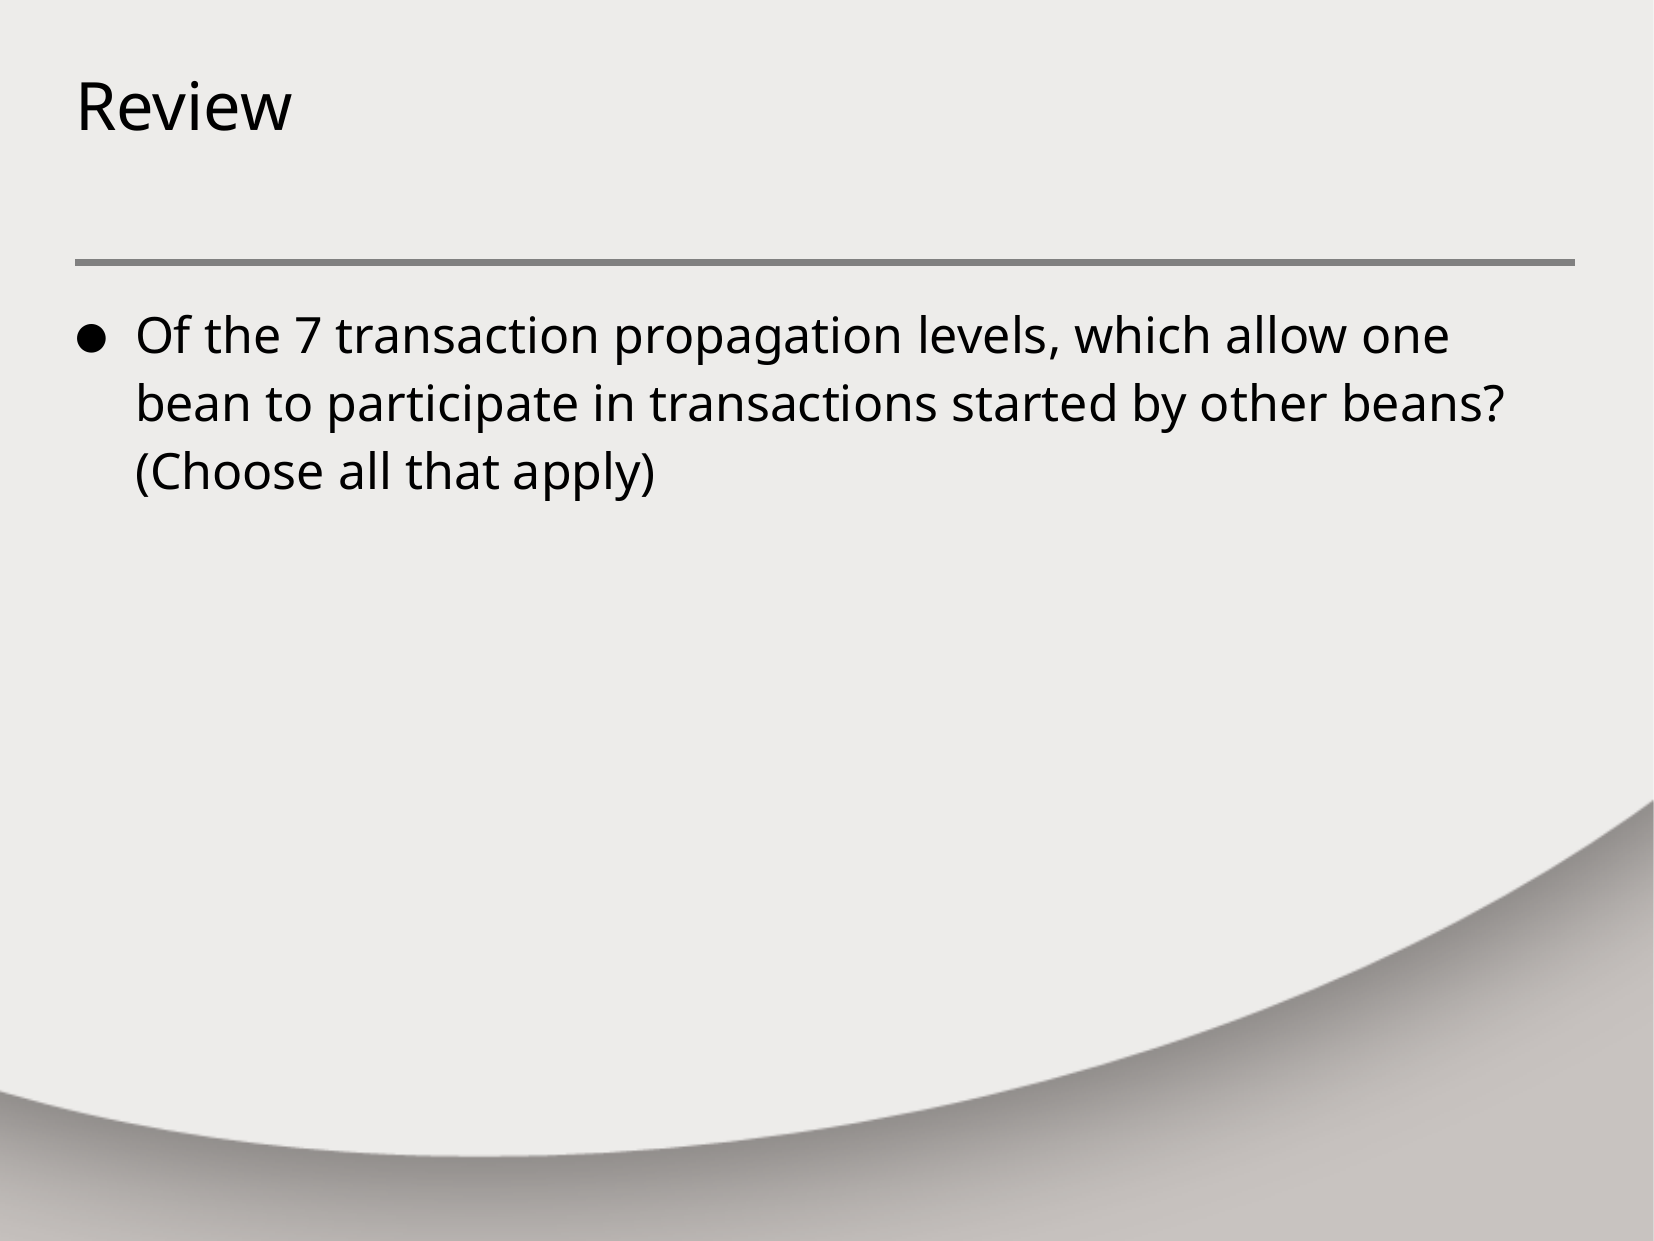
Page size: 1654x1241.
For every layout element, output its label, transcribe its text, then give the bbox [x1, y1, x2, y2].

list Of the 7 transaction propagation levels, which allow one bean to participate in transactions started by other beans? (Choose all that apply) [75, 300, 1576, 1163]
picture [0, 0, 1654, 1241]
title Review [75, 75, 1576, 226]
